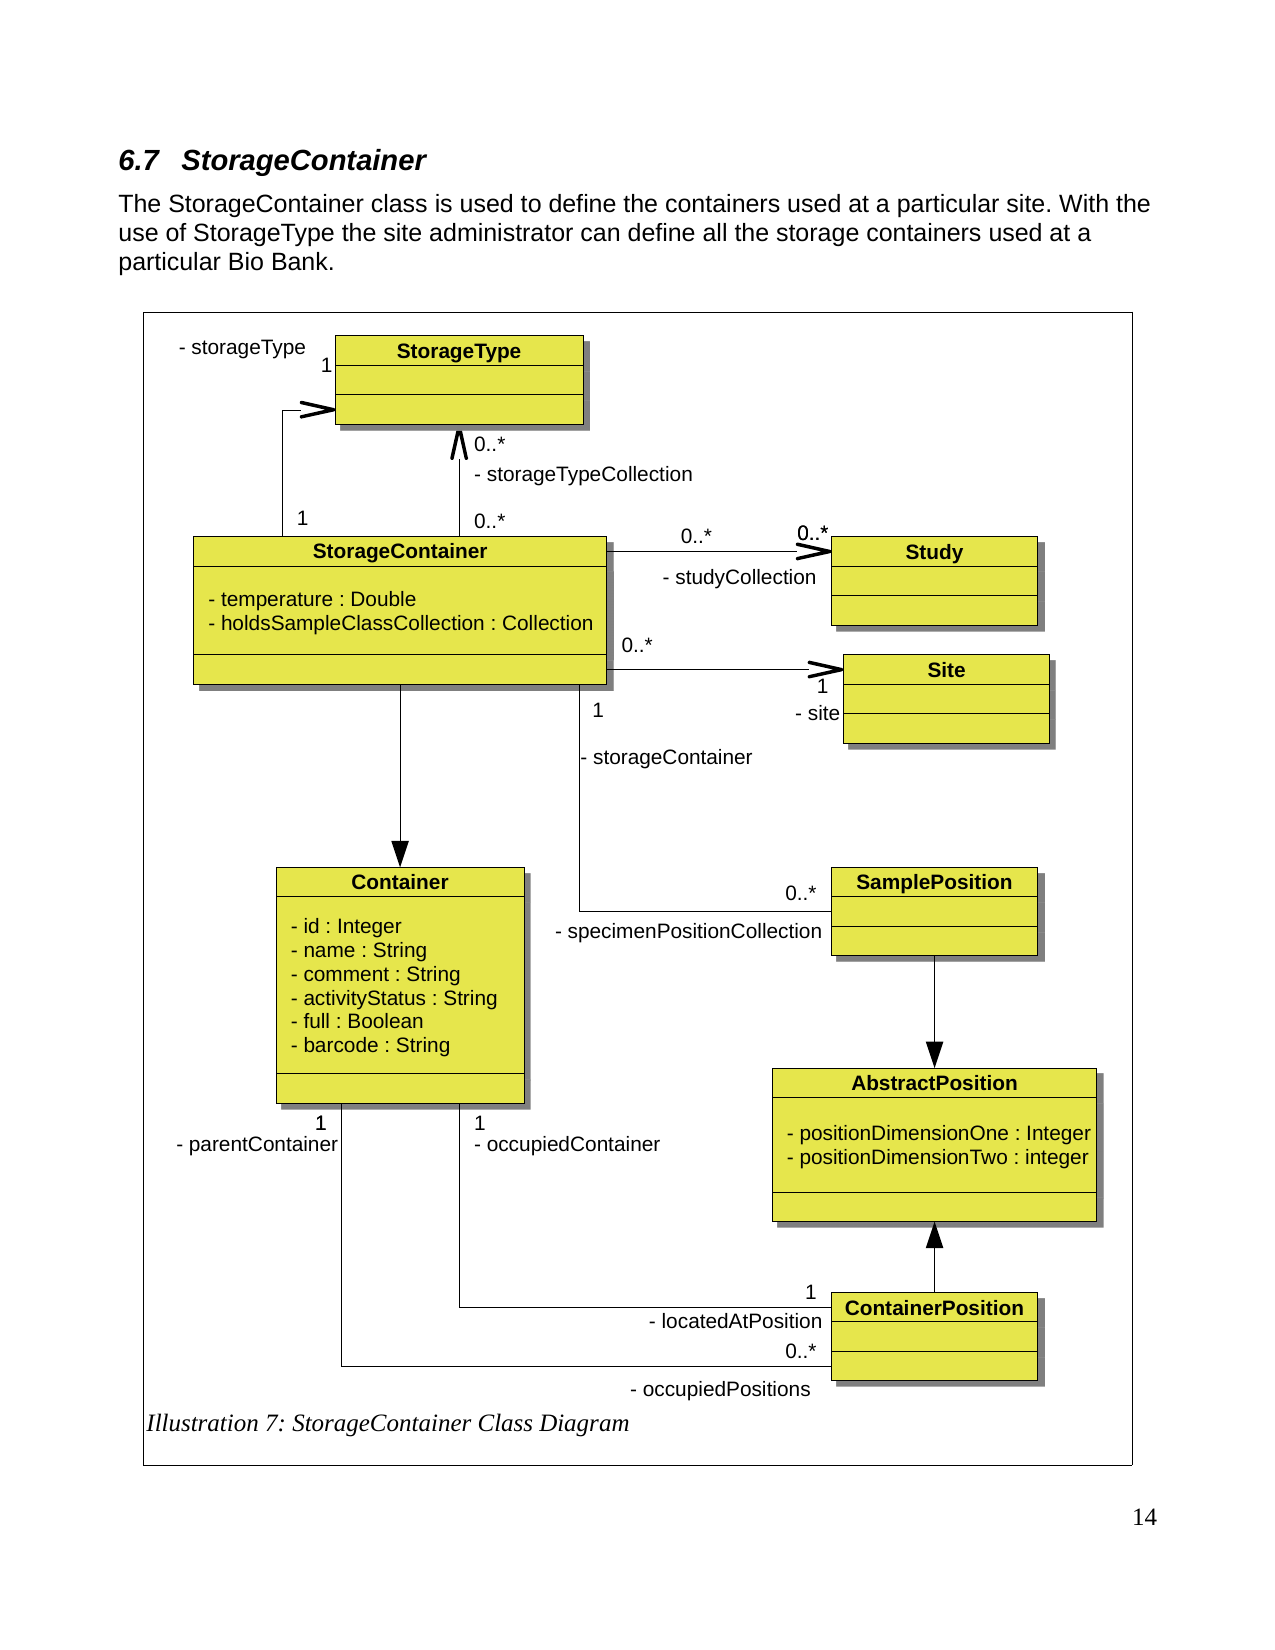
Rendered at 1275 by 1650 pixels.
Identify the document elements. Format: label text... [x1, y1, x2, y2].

text Illustration 7: StorageContainer Class Diagram [146, 327, 1129, 1437]
subtitle StorageContainer [118, 143, 1157, 177]
text [144, 313, 1132, 1465]
text The StorageContainer class is used to define the containers used at a particular site. With the use of StorageType the site administrator can define all the storage containers used at a particular Bio Bank. [118, 189, 1157, 275]
